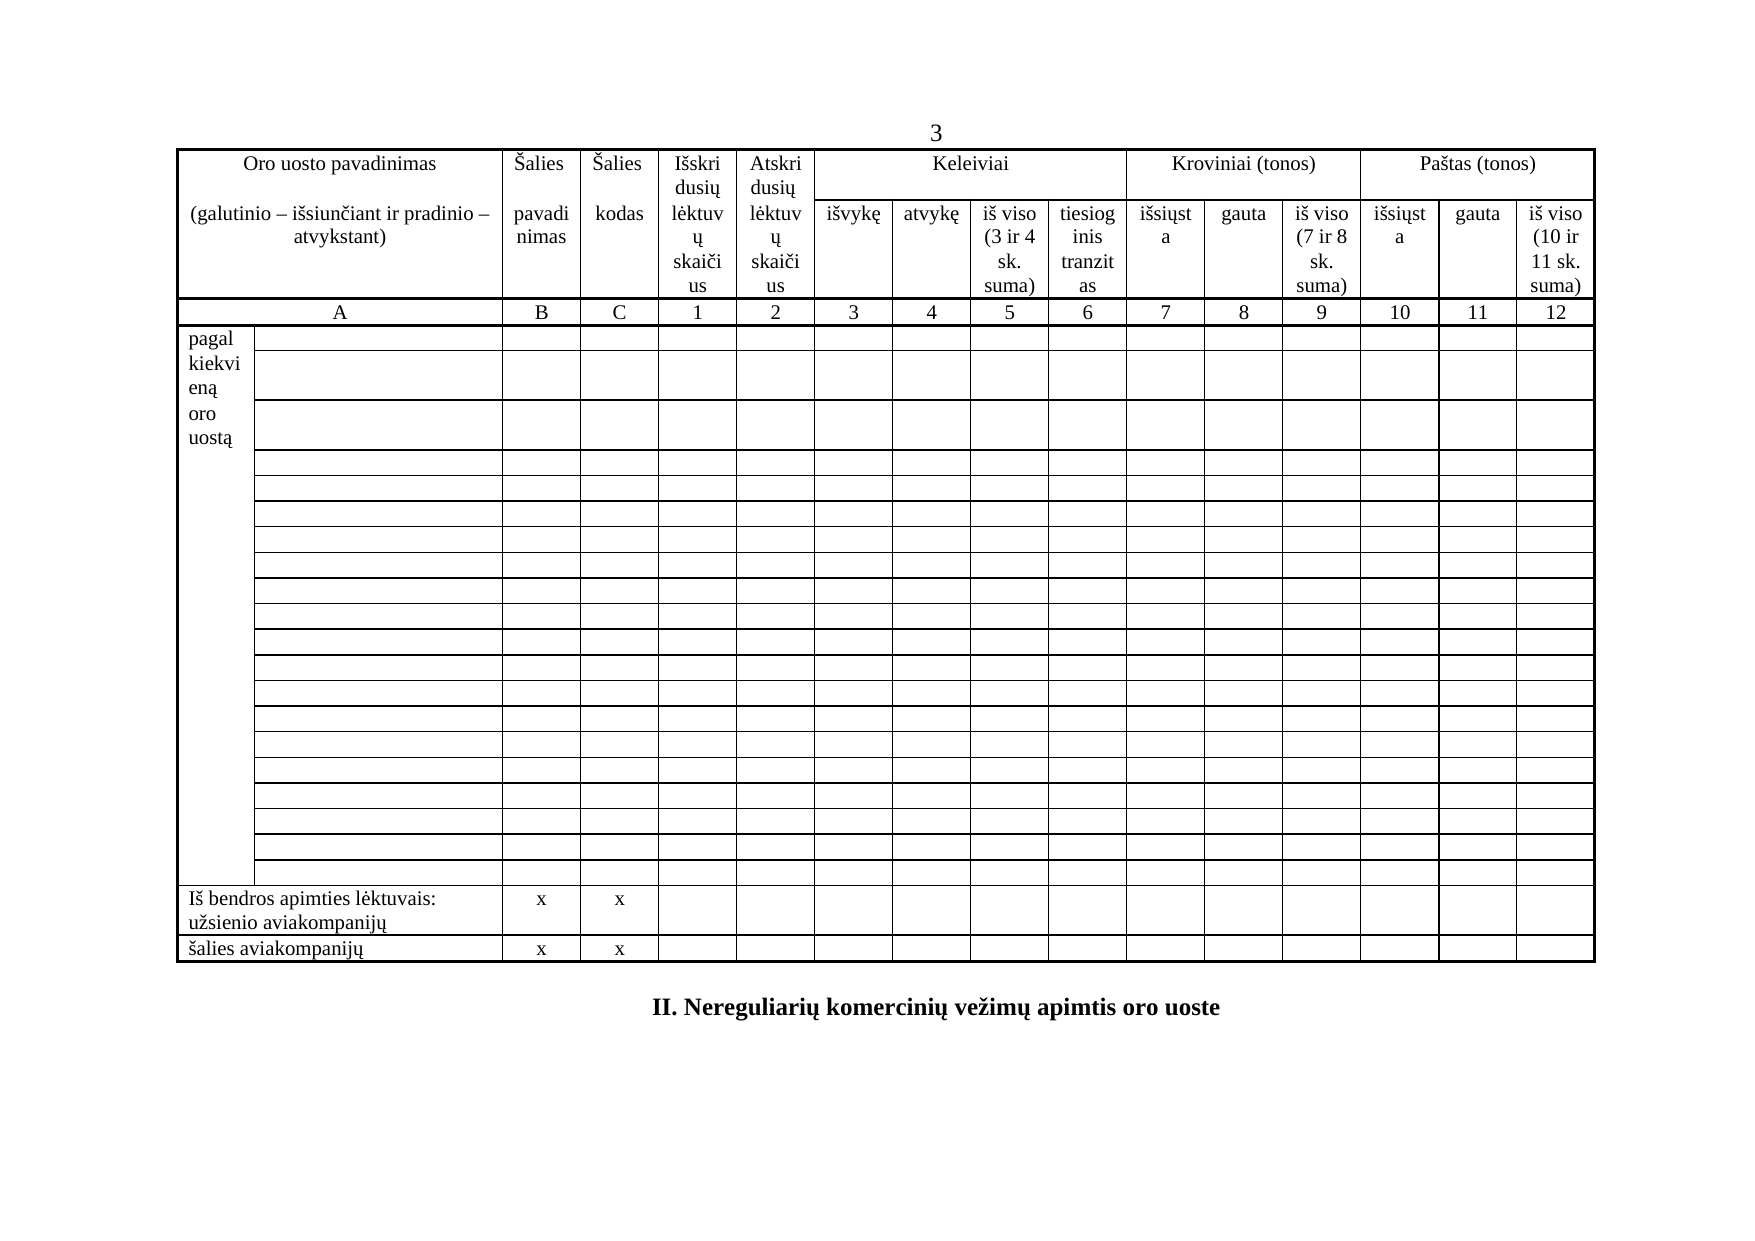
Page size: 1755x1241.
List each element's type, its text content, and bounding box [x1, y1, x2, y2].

table_cell [659, 707, 736, 731]
table_cell [503, 502, 580, 526]
table_cell [1361, 936, 1438, 960]
table_cell [503, 604, 580, 628]
table_cell [1049, 707, 1126, 731]
table_cell [971, 553, 1048, 577]
table_cell [971, 681, 1048, 705]
table_cell [737, 327, 814, 349]
table_cell [255, 476, 502, 500]
table_cell [1517, 604, 1593, 628]
table_cell [1517, 351, 1593, 399]
table_cell [503, 707, 580, 731]
table_cell [1283, 732, 1360, 756]
table_cell 10 [1361, 300, 1438, 324]
table_cell [659, 861, 736, 884]
table_cell [1517, 809, 1593, 833]
table_cell gauta [1440, 201, 1516, 297]
table_cell [1361, 502, 1438, 526]
table_cell [255, 327, 502, 349]
table_cell [893, 936, 970, 960]
table_cell [1361, 681, 1438, 705]
table_cell [737, 553, 814, 577]
table_cell [971, 502, 1048, 526]
table_cell [1361, 861, 1438, 884]
table_cell [581, 579, 658, 603]
table_cell [1283, 656, 1360, 679]
table_cell [503, 351, 580, 399]
table_cell [737, 861, 814, 884]
table_cell [1361, 886, 1438, 934]
table_cell [179, 475, 254, 500]
table_cell [1127, 579, 1204, 603]
table_cell 12 [1517, 300, 1593, 324]
table_cell [1205, 502, 1282, 526]
table_cell [1517, 732, 1593, 756]
table_cell B [503, 300, 580, 324]
table_cell [971, 886, 1048, 934]
table_cell [1517, 476, 1593, 500]
table_cell [581, 451, 658, 474]
table_cell [1361, 707, 1438, 731]
table_cell [737, 351, 814, 399]
table_cell [815, 451, 892, 474]
table_cell [971, 527, 1048, 551]
table_cell [1283, 553, 1360, 577]
table_cell [1440, 502, 1516, 526]
table_cell [1361, 835, 1438, 859]
table_cell [1283, 758, 1360, 782]
table_cell išsiųsta [1127, 201, 1204, 297]
table_cell [1361, 476, 1438, 500]
table_cell [1127, 401, 1204, 449]
table_cell [1283, 401, 1360, 449]
table_cell [737, 835, 814, 859]
table_cell [179, 449, 254, 474]
table_cell [1440, 451, 1516, 474]
table_header Išskridusių [659, 151, 736, 199]
table_cell [1283, 579, 1360, 603]
table_cell [1205, 579, 1282, 603]
table_cell [893, 886, 970, 934]
table_cell [1049, 784, 1126, 808]
table_cell [737, 886, 814, 934]
table_cell [1049, 553, 1126, 577]
table_cell iš viso (7 ir 8 sk. suma) [1283, 201, 1360, 297]
table_cell [581, 327, 658, 349]
table_cell [179, 577, 254, 603]
table_cell [1127, 630, 1204, 654]
table_cell [1127, 351, 1204, 399]
table_cell pagal [179, 327, 254, 349]
table_cell [815, 809, 892, 833]
table_cell [503, 732, 580, 756]
table_cell [1127, 707, 1204, 731]
table_cell x [581, 936, 658, 960]
table_cell [581, 476, 658, 500]
table_cell [1283, 451, 1360, 474]
table_cell Iš bendros apimties lėktuvais: užsienio aviakompanijų [179, 886, 502, 934]
table_cell [255, 579, 502, 603]
table_cell [255, 656, 502, 679]
table_cell [893, 656, 970, 679]
table_cell kiekvieną [179, 350, 254, 399]
table_cell [179, 808, 254, 833]
table_cell [1205, 604, 1282, 628]
table_cell [1127, 861, 1204, 884]
table_cell [737, 604, 814, 628]
table_cell [1283, 681, 1360, 705]
table_cell [893, 327, 970, 349]
table_cell 11 [1440, 300, 1516, 324]
text II. Nereguliarių komercinių vežimų apimtis oro uoste [177, 992, 1695, 1020]
table_cell [1361, 579, 1438, 603]
table_cell [1049, 630, 1126, 654]
table_cell [1127, 758, 1204, 782]
table_cell [815, 476, 892, 500]
table_cell [255, 809, 502, 833]
table_cell [581, 681, 658, 705]
table_cell [815, 656, 892, 679]
table_cell [1283, 604, 1360, 628]
table_cell [659, 327, 736, 349]
table_cell [1283, 527, 1360, 551]
table_cell [1205, 351, 1282, 399]
table_cell [1283, 502, 1360, 526]
table_cell [255, 351, 502, 399]
table_cell 2 [737, 300, 814, 324]
table_cell [815, 401, 892, 449]
table_cell [1517, 327, 1593, 349]
table_cell [1283, 861, 1360, 884]
table_cell [1049, 451, 1126, 474]
table_cell [971, 656, 1048, 679]
table_cell [255, 835, 502, 859]
table_cell [1517, 758, 1593, 782]
table_cell [581, 861, 658, 884]
table_cell [255, 553, 502, 577]
table_cell [179, 500, 254, 526]
table_cell [1361, 401, 1438, 449]
table_cell [1283, 327, 1360, 349]
table_cell [1205, 327, 1282, 349]
table_cell [737, 451, 814, 474]
table_cell [1440, 476, 1516, 500]
table_cell [1517, 707, 1593, 731]
table_cell [1361, 327, 1438, 349]
table_cell [255, 861, 502, 884]
table_cell [1127, 809, 1204, 833]
table_cell [659, 451, 736, 474]
table_cell [503, 553, 580, 577]
table_cell [581, 707, 658, 731]
table_cell [503, 527, 580, 551]
table_cell [1127, 835, 1204, 859]
table_cell [893, 861, 970, 884]
table_cell [659, 502, 736, 526]
table_cell [179, 551, 254, 577]
table_cell [893, 630, 970, 654]
table_cell [1361, 553, 1438, 577]
table_cell [1283, 351, 1360, 399]
table_cell x [581, 886, 658, 934]
table_cell [815, 579, 892, 603]
table_cell [1205, 732, 1282, 756]
table_cell [893, 451, 970, 474]
table_cell [971, 579, 1048, 603]
table_cell [581, 630, 658, 654]
table_cell [1205, 630, 1282, 654]
table_cell [737, 502, 814, 526]
table_cell [179, 833, 254, 859]
table_cell [1440, 579, 1516, 603]
table_cell [659, 527, 736, 551]
table_cell šalies aviakompanijų [179, 936, 502, 960]
table_cell [1283, 476, 1360, 500]
table_cell [1517, 451, 1593, 474]
table_cell [815, 553, 892, 577]
table_cell [1127, 327, 1204, 349]
table_cell [1205, 451, 1282, 474]
table_cell [1127, 451, 1204, 474]
table_cell [1283, 784, 1360, 808]
table_cell [1517, 630, 1593, 654]
table_cell [179, 731, 254, 756]
table_cell [1205, 656, 1282, 679]
table_cell [737, 681, 814, 705]
table_cell [503, 784, 580, 808]
table_cell 6 [1049, 300, 1126, 324]
table_header Paštas (tonos) [1361, 151, 1593, 199]
table_cell [659, 835, 736, 859]
table_cell [581, 656, 658, 679]
table_cell [1440, 604, 1516, 628]
table_cell [815, 351, 892, 399]
table_cell 9 [1283, 300, 1360, 324]
table_cell [1361, 656, 1438, 679]
table_cell [255, 502, 502, 526]
table_cell [1205, 809, 1282, 833]
table_cell [1440, 936, 1516, 960]
table_cell [581, 553, 658, 577]
table_cell [659, 553, 736, 577]
table_cell oro uostą [179, 399, 254, 449]
table_cell [503, 327, 580, 349]
table_cell [1205, 401, 1282, 449]
table_cell [971, 604, 1048, 628]
table_cell [1049, 527, 1126, 551]
table_cell [971, 707, 1048, 731]
table_cell 5 [971, 300, 1048, 324]
table_cell [737, 630, 814, 654]
table_cell [1440, 553, 1516, 577]
table_cell [1205, 861, 1282, 884]
table_cell [179, 654, 254, 679]
table_cell [737, 784, 814, 808]
table_cell [179, 756, 254, 782]
table_cell [1283, 809, 1360, 833]
table_cell [1440, 886, 1516, 934]
table_cell [1127, 784, 1204, 808]
table_cell lėktuvų skaičius [659, 199, 736, 297]
table_cell [1049, 579, 1126, 603]
table_cell [1361, 451, 1438, 474]
table_cell [503, 809, 580, 833]
table_cell [737, 758, 814, 782]
table_cell [1361, 630, 1438, 654]
table_cell [581, 502, 658, 526]
table_cell [503, 401, 580, 449]
table_cell [1440, 351, 1516, 399]
table_header Šalies [581, 151, 658, 199]
table_cell [815, 502, 892, 526]
table_cell [255, 732, 502, 756]
table_cell [971, 630, 1048, 654]
table_cell x [503, 936, 580, 960]
table_cell [1127, 656, 1204, 679]
table_cell [971, 758, 1048, 782]
table_cell x [503, 886, 580, 934]
table_cell [1049, 681, 1126, 705]
table_cell [1205, 886, 1282, 934]
table_cell [815, 707, 892, 731]
table_cell [1361, 758, 1438, 782]
table_cell [581, 835, 658, 859]
table_cell [893, 809, 970, 833]
table_cell [815, 835, 892, 859]
table_cell [893, 401, 970, 449]
table_cell [1440, 656, 1516, 679]
table_cell [1205, 758, 1282, 782]
table_cell [893, 784, 970, 808]
table_cell 8 [1205, 300, 1282, 324]
table_cell [1049, 835, 1126, 859]
table_cell [893, 732, 970, 756]
table_cell [581, 604, 658, 628]
table_cell [1049, 732, 1126, 756]
table_cell [1440, 758, 1516, 782]
table_cell [503, 476, 580, 500]
table_cell [1517, 861, 1593, 884]
table_cell [815, 604, 892, 628]
table_cell [737, 809, 814, 833]
table_cell [893, 681, 970, 705]
table_cell C [581, 300, 658, 324]
table_cell [1283, 835, 1360, 859]
table_cell [503, 681, 580, 705]
table_cell [893, 604, 970, 628]
table_cell [503, 758, 580, 782]
table_cell [659, 809, 736, 833]
table_cell [1517, 936, 1593, 960]
table_cell [659, 681, 736, 705]
table_cell [503, 861, 580, 884]
table_cell [737, 707, 814, 731]
table_cell [1049, 861, 1126, 884]
table_cell [1049, 886, 1126, 934]
table_cell [1517, 579, 1593, 603]
table_cell [1127, 936, 1204, 960]
table_cell [659, 351, 736, 399]
table_header Keleiviai [815, 151, 1126, 199]
table_cell [893, 579, 970, 603]
table_cell [179, 680, 254, 705]
table_cell [1049, 351, 1126, 399]
table_cell [659, 630, 736, 654]
table_cell [503, 451, 580, 474]
table_cell [1440, 527, 1516, 551]
table_cell lėktuvų skaičius [737, 199, 814, 297]
table_cell [1361, 809, 1438, 833]
table_cell [1440, 784, 1516, 808]
table_cell kodas [581, 199, 658, 297]
table_cell [1049, 604, 1126, 628]
table_cell [659, 656, 736, 679]
table_cell [1517, 886, 1593, 934]
table_cell [1440, 630, 1516, 654]
table_cell [1205, 476, 1282, 500]
table_cell [1049, 758, 1126, 782]
table_cell [815, 861, 892, 884]
table_cell [1517, 553, 1593, 577]
table_cell [815, 758, 892, 782]
table_cell [1517, 401, 1593, 449]
table_cell [1361, 732, 1438, 756]
table_cell 4 [893, 300, 970, 324]
table_cell [1127, 476, 1204, 500]
table_cell [893, 707, 970, 731]
table_cell [815, 936, 892, 960]
table_cell [179, 628, 254, 654]
table_cell [1283, 886, 1360, 934]
table_cell [737, 476, 814, 500]
table_cell [255, 630, 502, 654]
table_cell [971, 351, 1048, 399]
table_cell [1283, 936, 1360, 960]
table_cell [815, 327, 892, 349]
table_cell [737, 527, 814, 551]
table_cell [1517, 502, 1593, 526]
table_cell [815, 886, 892, 934]
table_cell [503, 630, 580, 654]
table_cell [737, 656, 814, 679]
table_cell [581, 351, 658, 399]
table_cell tiesioginis tranzitas [1049, 201, 1126, 297]
table_cell [255, 451, 502, 474]
table_cell [1049, 936, 1126, 960]
table_cell [1205, 835, 1282, 859]
table_cell [971, 327, 1048, 349]
table_cell [581, 784, 658, 808]
table_cell [1440, 835, 1516, 859]
table_cell [1440, 707, 1516, 731]
table_cell atvykę [893, 201, 970, 297]
table_cell [581, 527, 658, 551]
table_cell [1049, 401, 1126, 449]
table_cell [255, 784, 502, 808]
table_cell [1440, 809, 1516, 833]
table_cell [1517, 527, 1593, 551]
table_cell [1440, 861, 1516, 884]
table_cell [893, 835, 970, 859]
table_cell [659, 784, 736, 808]
table_cell [255, 604, 502, 628]
table_cell [1440, 732, 1516, 756]
table_cell [1517, 681, 1593, 705]
table_cell [659, 604, 736, 628]
table_cell (galutinio – išsiunčiant ir pradinio – atvykstant) [179, 199, 502, 297]
table_cell [1205, 553, 1282, 577]
table_header Atskridusių [737, 151, 814, 199]
table_cell [971, 401, 1048, 449]
table_cell pavadinimas [503, 199, 580, 297]
table_cell [1049, 656, 1126, 679]
table_cell [659, 886, 736, 934]
table_cell [1283, 630, 1360, 654]
table_cell [1049, 809, 1126, 833]
table_cell 7 [1127, 300, 1204, 324]
table_cell [179, 705, 254, 731]
table_cell [1361, 604, 1438, 628]
table_cell [255, 681, 502, 705]
table_cell [1127, 681, 1204, 705]
table_cell [1205, 936, 1282, 960]
table_cell [1440, 681, 1516, 705]
table_cell [503, 579, 580, 603]
table_cell [1517, 656, 1593, 679]
table_cell [503, 656, 580, 679]
table_cell [971, 784, 1048, 808]
table_cell [971, 809, 1048, 833]
table_cell gauta [1205, 201, 1282, 297]
table_cell [1205, 707, 1282, 731]
table_cell [1049, 327, 1126, 349]
table_cell [893, 476, 970, 500]
table_cell [971, 732, 1048, 756]
table_cell A [179, 300, 502, 324]
table_cell [893, 758, 970, 782]
table_cell 1 [659, 300, 736, 324]
table_cell [893, 553, 970, 577]
table_cell [1361, 784, 1438, 808]
table_cell [971, 835, 1048, 859]
table_cell [1049, 476, 1126, 500]
table_cell [659, 936, 736, 960]
table_cell [255, 401, 502, 449]
table_cell [1127, 553, 1204, 577]
table_cell [659, 579, 736, 603]
table_cell [1205, 681, 1282, 705]
table_header Šalies [503, 151, 580, 199]
table_header Oro uosto pavadinimas [179, 151, 502, 199]
table_cell [581, 401, 658, 449]
table_cell [971, 936, 1048, 960]
table_cell [1127, 732, 1204, 756]
table_cell [1517, 784, 1593, 808]
table_cell [1127, 604, 1204, 628]
table_cell išvykę [815, 201, 892, 297]
table_cell išsiųsta [1361, 201, 1438, 297]
table_cell [737, 579, 814, 603]
table_cell iš viso (10 ir 11 sk. suma) [1517, 201, 1593, 297]
table_cell [659, 758, 736, 782]
table_cell [1127, 886, 1204, 934]
table_cell [503, 835, 580, 859]
table_cell [893, 502, 970, 526]
table_cell [893, 527, 970, 551]
table_cell [893, 351, 970, 399]
table_cell [581, 732, 658, 756]
table_cell [179, 782, 254, 808]
table_cell [737, 732, 814, 756]
table_cell [581, 809, 658, 833]
table_cell [179, 859, 254, 884]
table_cell [179, 603, 254, 628]
table_cell [255, 527, 502, 551]
table_cell [1361, 527, 1438, 551]
table_cell [1440, 401, 1516, 449]
table_header Kroviniai (tonos) [1127, 151, 1360, 199]
table_cell [971, 451, 1048, 474]
table_cell [659, 401, 736, 449]
table_cell [815, 784, 892, 808]
table_cell [1361, 351, 1438, 399]
table_cell [1205, 527, 1282, 551]
table_cell [971, 476, 1048, 500]
table_cell [737, 936, 814, 960]
table_cell [1440, 327, 1516, 349]
table_cell [659, 476, 736, 500]
table_cell [1283, 707, 1360, 731]
table_cell [1517, 835, 1593, 859]
table_cell [815, 681, 892, 705]
table_cell iš viso (3 ir 4 sk. suma) [971, 201, 1048, 297]
table_cell 3 [815, 300, 892, 324]
table_cell [1127, 502, 1204, 526]
table_cell [815, 527, 892, 551]
table_cell [179, 526, 254, 551]
table_cell [1127, 527, 1204, 551]
table_cell [737, 401, 814, 449]
table_cell [1205, 784, 1282, 808]
table_cell [255, 707, 502, 731]
table_cell [815, 732, 892, 756]
table_cell [659, 732, 736, 756]
table_cell [1049, 502, 1126, 526]
table_cell [581, 758, 658, 782]
table_cell [815, 630, 892, 654]
table_cell [971, 861, 1048, 884]
table_cell [255, 758, 502, 782]
